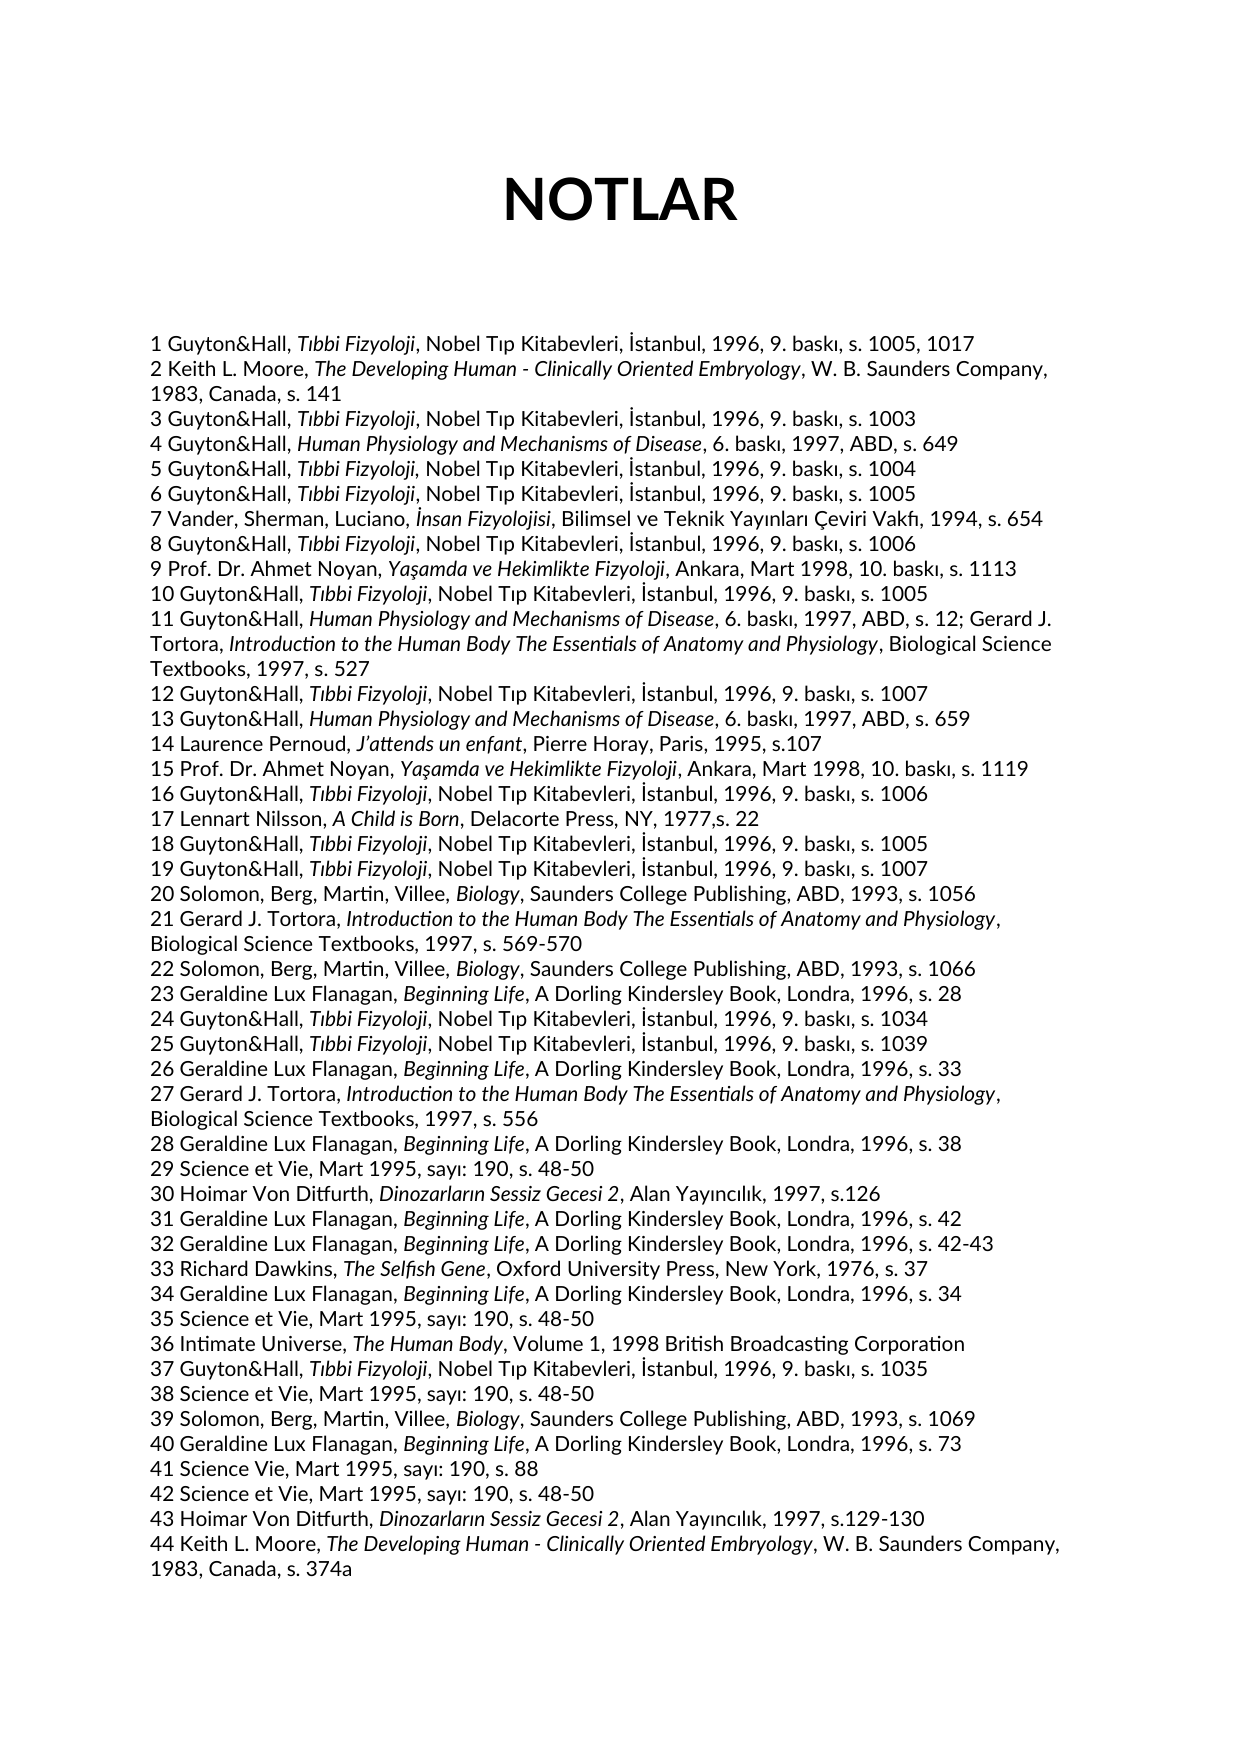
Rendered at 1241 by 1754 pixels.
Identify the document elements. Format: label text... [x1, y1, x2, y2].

text 17 Lennart Nilsson, A Child is Born, Delacorte Press, NY, 1977,s. 22 [150, 805, 1090, 830]
text 15 Prof. Dr. Ahmet Noyan, Yaşamda ve Hekimlikte Fizyoloji, Ankara, Mart 1998, 10. baskı, s. 1119 [150, 755, 1090, 780]
text 37 Guyton&Hall, Tıbbi Fizyoloji, Nobel Tıp Kitabevleri, İstanbul, 1996, 9. baskı, s. 1035 [150, 1355, 1090, 1380]
text 35 Science et Vie, Mart 1995, sayı: 190, s. 48-50 [150, 1305, 1090, 1330]
text 8 Guyton&Hall, Tıbbi Fizyoloji, Nobel Tıp Kitabevleri, İstanbul, 1996, 9. baskı, s. 1006 [150, 530, 1090, 555]
text 25 Guyton&Hall, Tıbbi Fizyoloji, Nobel Tıp Kitabevleri, İstanbul, 1996, 9. baskı, s. 1039 [150, 1030, 1090, 1055]
text 1 Guyton&Hall, Tıbbi Fizyoloji, Nobel Tıp Kitabevleri, İstanbul, 1996, 9. baskı, s. 1005, 1017 [150, 330, 1090, 355]
text 4 Guyton&Hall, Human Physiology and Mechanisms of Disease, 6. baskı, 1997, ABD, s. 649 [150, 430, 1090, 455]
text 13 Guyton&Hall, Human Physiology and Mechanisms of Disease, 6. baskı, 1997, ABD, s. 659 [150, 705, 1090, 730]
text 14 Laurence Pernoud, J’attends un enfant, Pierre Horay, Paris, 1995, s.107 [150, 730, 1090, 755]
text 29 Science et Vie, Mart 1995, sayı: 190, s. 48-50 [150, 1155, 1090, 1180]
text 19 Guyton&Hall, Tıbbi Fizyoloji, Nobel Tıp Kitabevleri, İstanbul, 1996, 9. baskı, s. 1007 [150, 855, 1090, 880]
text 7 Vander, Sherman, Luciano, İnsan Fizyolojisi, Bilimsel ve Teknik Yayınları Çeviri Vakfı, 1994, s. 654 [150, 505, 1090, 530]
text 20 Solomon, Berg, Martin, Villee, Biology, Saunders College Publishing, ABD, 1993, s. 1056 [150, 880, 1090, 905]
text 44 Keith L. Moore, The Developing Human - Clinically Oriented Embryology, W. B. Saunders Company, 1983, Canada, s. 374a [150, 1530, 1090, 1580]
text 10 Guyton&Hall, Tıbbi Fizyoloji, Nobel Tıp Kitabevleri, İstanbul, 1996, 9. baskı, s. 1005 [150, 580, 1090, 605]
text 26 Geraldine Lux Flanagan, Beginning Life, A Dorling Kindersley Book, Londra, 1996, s. 33 [150, 1055, 1090, 1080]
subtitle NOTLAR [150, 162, 1090, 232]
text 34 Geraldine Lux Flanagan, Beginning Life, A Dorling Kindersley Book, Londra, 1996, s. 34 [150, 1280, 1090, 1305]
text 12 Guyton&Hall, Tıbbi Fizyoloji, Nobel Tıp Kitabevleri, İstanbul, 1996, 9. baskı, s. 1007 [150, 680, 1090, 705]
text 16 Guyton&Hall, Tıbbi Fizyoloji, Nobel Tıp Kitabevleri, İstanbul, 1996, 9. baskı, s. 1006 [150, 780, 1090, 805]
text 9 Prof. Dr. Ahmet Noyan, Yaşamda ve Hekimlikte Fizyoloji, Ankara, Mart 1998, 10. baskı, s. 1113 [150, 555, 1090, 580]
text 11 Guyton&Hall, Human Physiology and Mechanisms of Disease, 6. baskı, 1997, ABD, s. 12; Gerard J. Tortora, Introduction to the Human Body The Essentials of Anatomy and Physiology, Biological Science Textbooks, 1997, s. 527 [150, 605, 1090, 680]
text 41 Science Vie, Mart 1995, sayı: 190, s. 88 [150, 1455, 1090, 1480]
text 42 Science et Vie, Mart 1995, sayı: 190, s. 48-50 [150, 1480, 1090, 1505]
text 6 Guyton&Hall, Tıbbi Fizyoloji, Nobel Tıp Kitabevleri, İstanbul, 1996, 9. baskı, s. 1005 [150, 480, 1090, 505]
text 2 Keith L. Moore, The Developing Human - Clinically Oriented Embryology, W. B. Saunders Company, 1983, Canada, s. 141 [150, 355, 1090, 405]
text 22 Solomon, Berg, Martin, Villee, Biology, Saunders College Publishing, ABD, 1993, s. 1066 [150, 955, 1090, 980]
text 23 Geraldine Lux Flanagan, Beginning Life, A Dorling Kindersley Book, Londra, 1996, s. 28 [150, 980, 1090, 1005]
text 39 Solomon, Berg, Martin, Villee, Biology, Saunders College Publishing, ABD, 1993, s. 1069 [150, 1405, 1090, 1430]
text 38 Science et Vie, Mart 1995, sayı: 190, s. 48-50 [150, 1380, 1090, 1405]
text 36 Intimate Universe, The Human Body, Volume 1, 1998 British Broadcasting Corporation [150, 1330, 1090, 1355]
text 21 Gerard J. Tortora, Introduction to the Human Body The Essentials of Anatomy and Physiology, Biological Science Textbooks, 1997, s. 569-570 [150, 905, 1090, 955]
text 24 Guyton&Hall, Tıbbi Fizyoloji, Nobel Tıp Kitabevleri, İstanbul, 1996, 9. baskı, s. 1034 [150, 1005, 1090, 1030]
text 5 Guyton&Hall, Tıbbi Fizyoloji, Nobel Tıp Kitabevleri, İstanbul, 1996, 9. baskı, s. 1004 [150, 455, 1090, 480]
text 31 Geraldine Lux Flanagan, Beginning Life, A Dorling Kindersley Book, Londra, 1996, s. 42 [150, 1205, 1090, 1230]
text 27 Gerard J. Tortora, Introduction to the Human Body The Essentials of Anatomy and Physiology, Biological Science Textbooks, 1997, s. 556 [150, 1080, 1090, 1130]
text 3 Guyton&Hall, Tıbbi Fizyoloji, Nobel Tıp Kitabevleri, İstanbul, 1996, 9. baskı, s. 1003 [150, 405, 1090, 430]
text 43 Hoimar Von Ditfurth, Dinozarların Sessiz Gecesi 2, Alan Yayıncılık, 1997, s.129-130 [150, 1505, 1090, 1530]
text 30 Hoimar Von Ditfurth, Dinozarların Sessiz Gecesi 2, Alan Yayıncılık, 1997, s.126 [150, 1180, 1090, 1205]
text 40 Geraldine Lux Flanagan, Beginning Life, A Dorling Kindersley Book, Londra, 1996, s. 73 [150, 1430, 1090, 1455]
text 18 Guyton&Hall, Tıbbi Fizyoloji, Nobel Tıp Kitabevleri, İstanbul, 1996, 9. baskı, s. 1005 [150, 830, 1090, 855]
text 33 Richard Dawkins, The Selfish Gene, Oxford University Press, New York, 1976, s. 37 [150, 1255, 1090, 1280]
text 28 Geraldine Lux Flanagan, Beginning Life, A Dorling Kindersley Book, Londra, 1996, s. 38 [150, 1130, 1090, 1155]
text 32 Geraldine Lux Flanagan, Beginning Life, A Dorling Kindersley Book, Londra, 1996, s. 42-43 [150, 1230, 1090, 1255]
